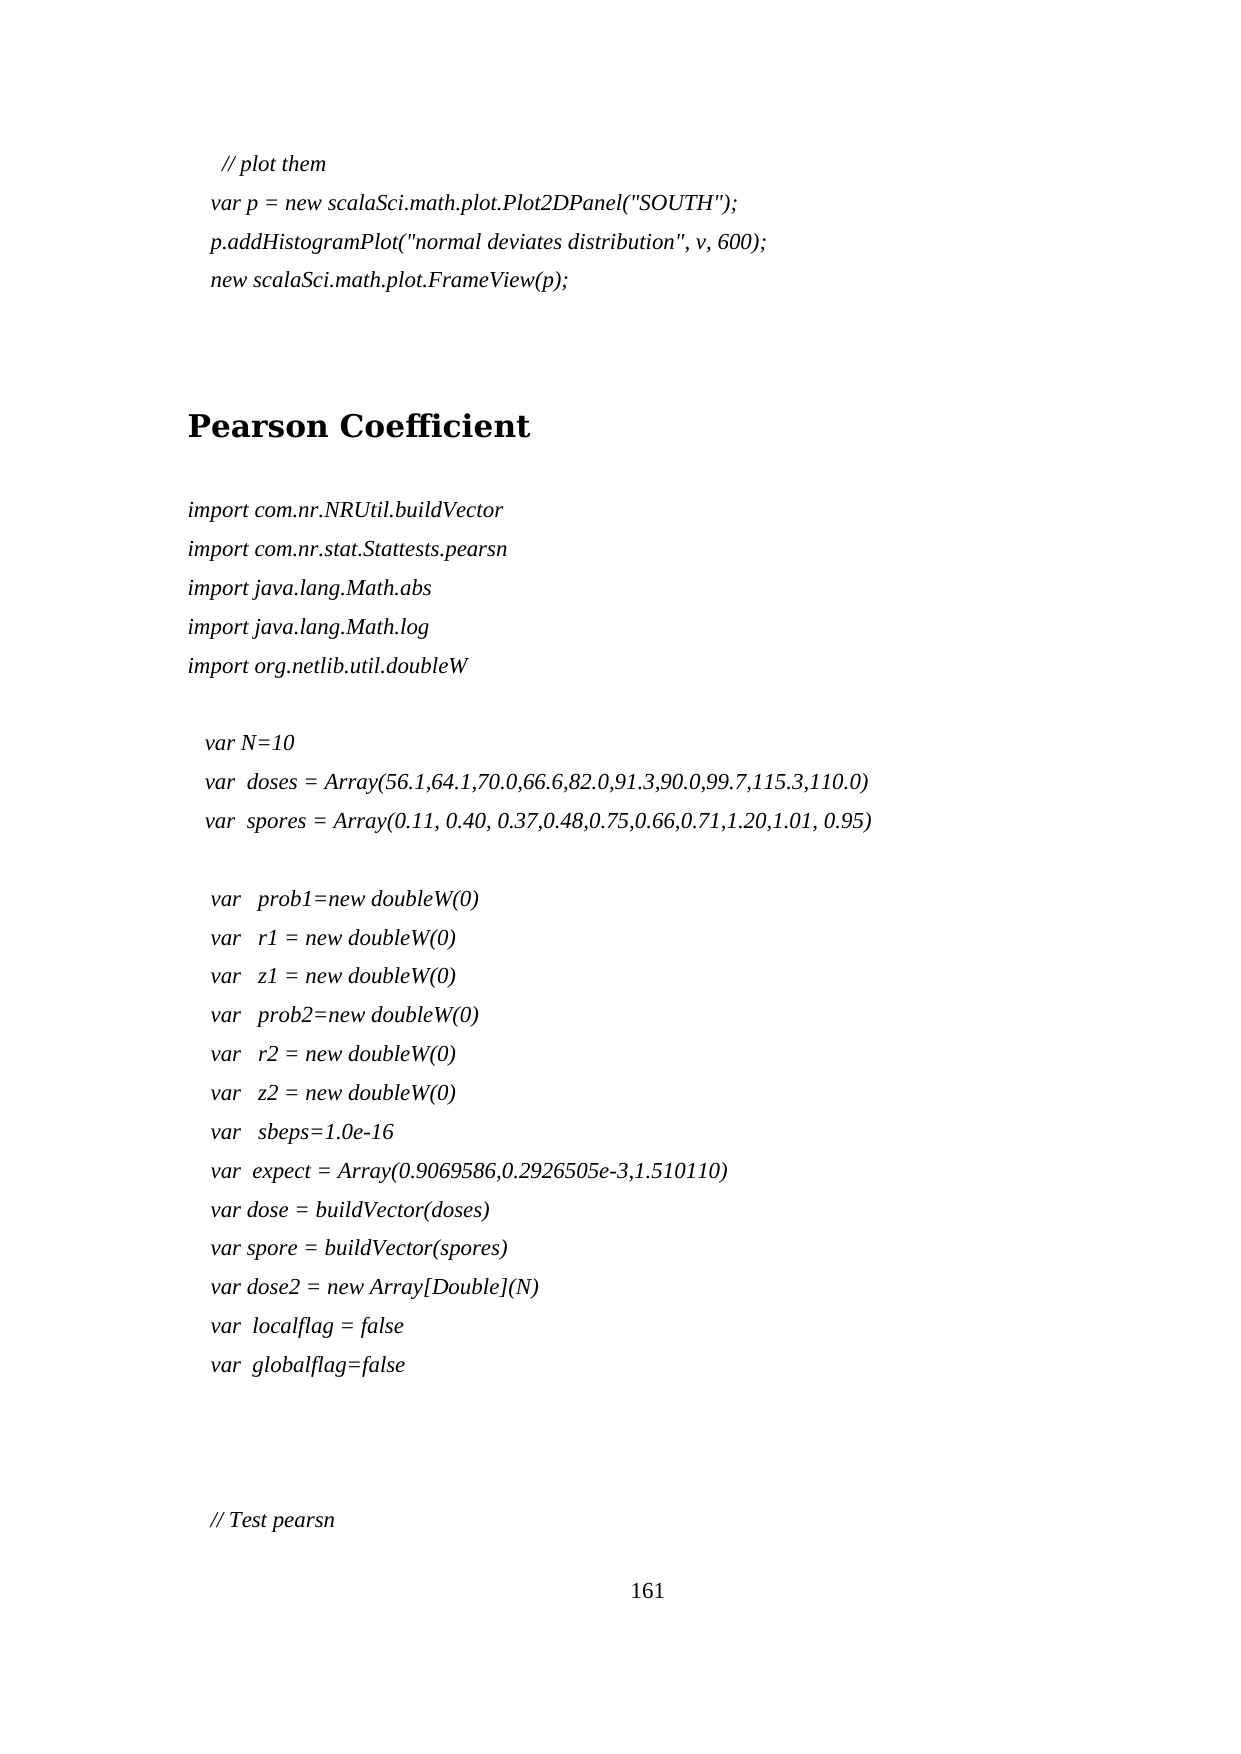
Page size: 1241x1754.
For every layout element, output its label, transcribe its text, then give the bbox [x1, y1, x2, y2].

text import com.nr.stat.Stattests.pearsn [187, 535, 1108, 561]
text import com.nr.NRUtil.buildVector [187, 496, 1108, 523]
text var N=10 [187, 729, 1108, 756]
text var sbeps=1.0e-16 [187, 1118, 1108, 1144]
text var p = new scalaSci.math.plot.Plot2DPanel("SOUTH"); [187, 189, 1108, 215]
text var z2 = new doubleW(0) [187, 1079, 1108, 1105]
text import java.lang.Math.abs [187, 574, 1108, 600]
text var localflag = false [187, 1312, 1108, 1338]
text var r1 = new doubleW(0) [187, 924, 1108, 950]
text import java.lang.Math.log [187, 613, 1108, 639]
text var prob1=new doubleW(0) [187, 885, 1108, 911]
text var globalflag=false [187, 1351, 1108, 1377]
text p.addHistogramPlot("normal deviates distribution", v, 600); [187, 228, 1108, 254]
text // Test pearsn [187, 1506, 1108, 1533]
text var dose2 = new Array[Double](N) [187, 1273, 1108, 1300]
text var r2 = new doubleW(0) [187, 1040, 1108, 1067]
text var dose = buildVector(doses) [187, 1196, 1108, 1222]
text var prob2=new doubleW(0) [187, 1001, 1108, 1028]
subtitle Pearson Coefficient [187, 408, 1108, 445]
text var spore = buildVector(spores) [187, 1234, 1108, 1261]
text var doses = Array(56.1,64.1,70.0,66.6,82.0,91.3,90.0,99.7,115.3,110.0) [187, 768, 1108, 794]
text import org.netlib.util.doubleW [187, 652, 1108, 678]
text // plot them [187, 150, 1108, 176]
text var expect = Array(0.9069586,0.2926505e-3,1.510110) [187, 1157, 1108, 1183]
text var z1 = new doubleW(0) [187, 962, 1108, 989]
text var spores = Array(0.11, 0.40, 0.37,0.48,0.75,0.66,0.71,1.20,1.01, 0.95) [187, 807, 1108, 833]
text new scalaSci.math.plot.FrameView(p); [187, 267, 1108, 293]
